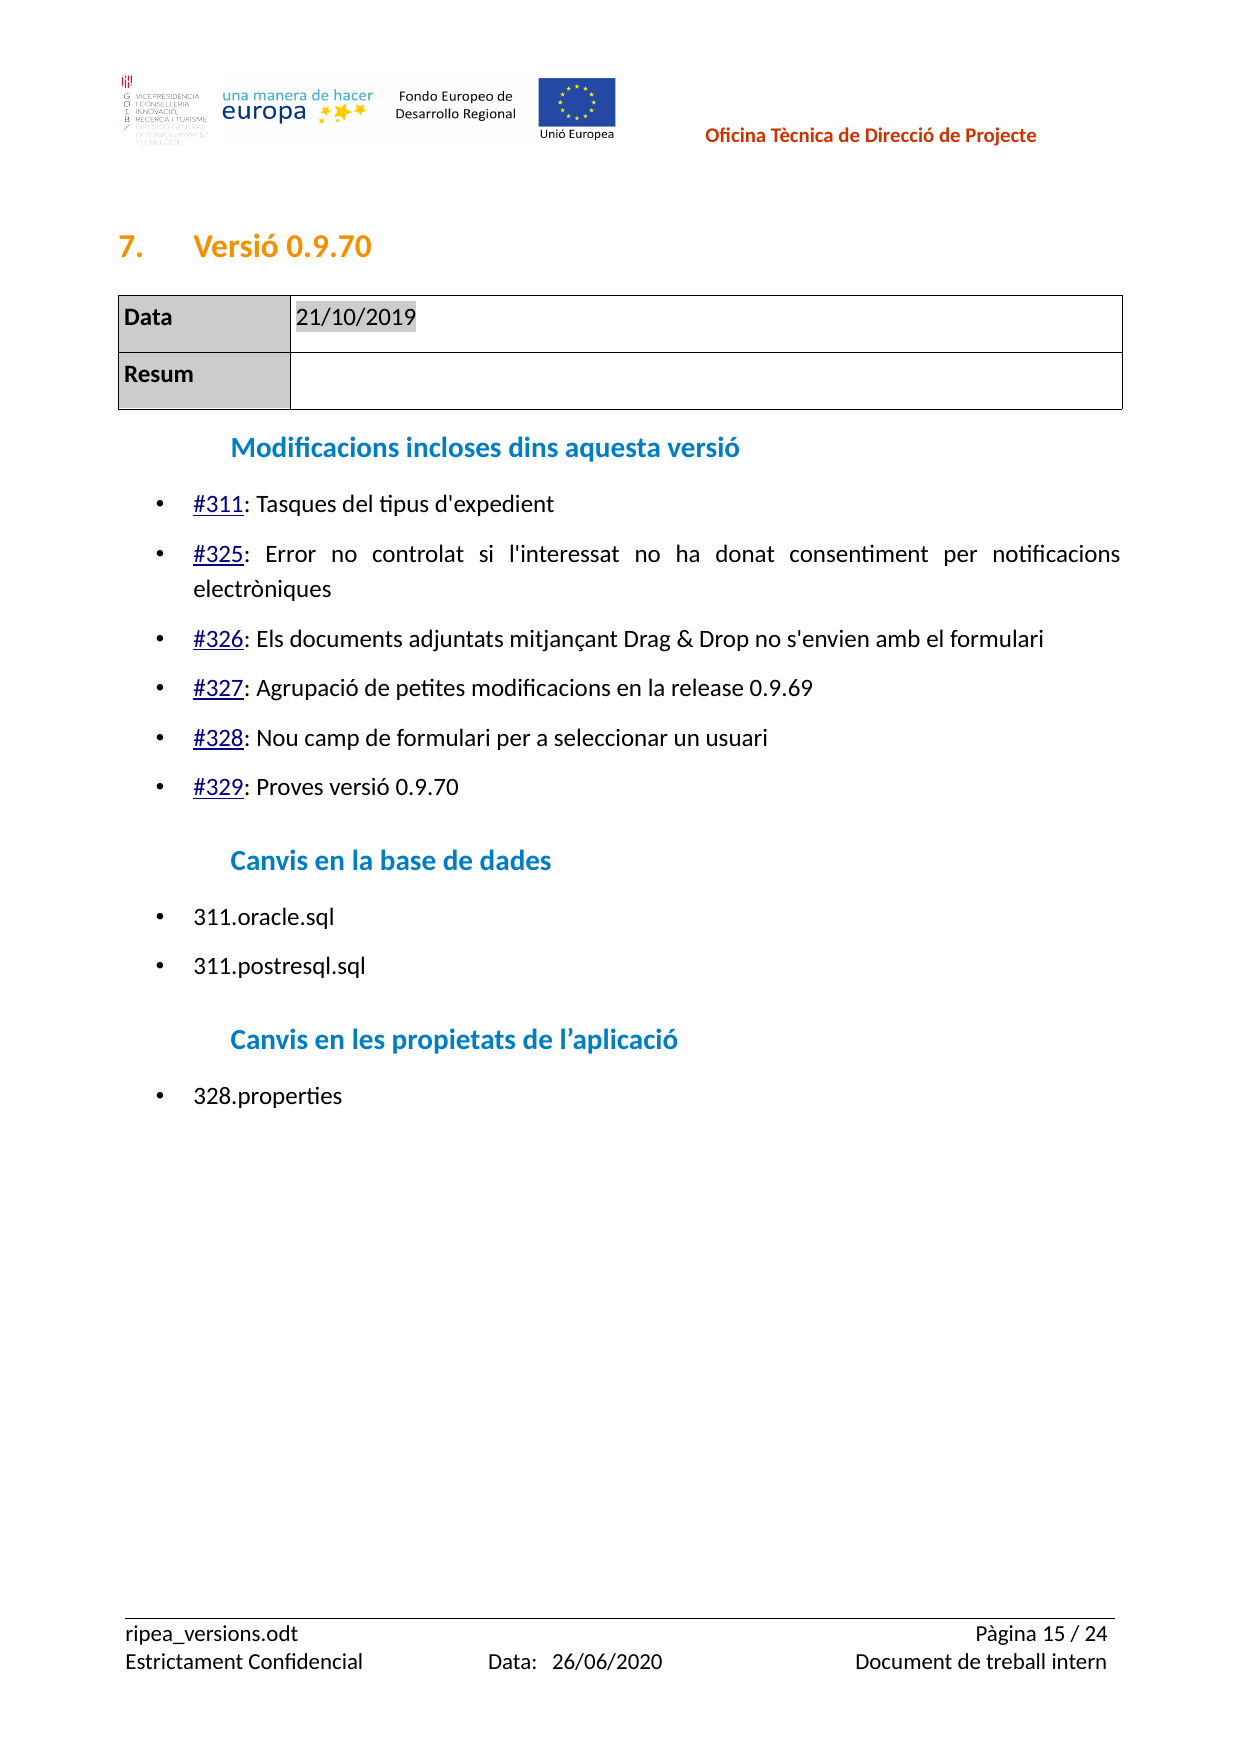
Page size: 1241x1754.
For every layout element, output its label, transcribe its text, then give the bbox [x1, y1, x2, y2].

picture [118, 73, 213, 147]
list #328: Nou camp de formulari per a seleccionar un usuari [156, 722, 1122, 752]
list #327: Agrupació de petites modificacions en la release 0.9.69 [156, 672, 1122, 703]
subtitle Modificacions incloses dins aquesta versió [153, 429, 1122, 465]
list 311.postresql.sql [156, 951, 1122, 981]
table_cell [291, 353, 1122, 408]
list #325: Error no controlat si l'interessat no ha donat consentiment per notificacions electròniques [156, 538, 1122, 604]
subtitle Versió 0.9.70 [118, 225, 1122, 266]
list #326: Els documents adjuntats mitjançant Drag & Drop no s'envien amb el formulari [156, 623, 1122, 653]
subtitle Canvis en les propietats de l’aplicació [153, 1021, 1122, 1056]
list 328.properties [156, 1080, 1122, 1111]
table_cell Resum [119, 353, 290, 408]
subtitle Canvis en la base de dades [153, 842, 1122, 877]
picture [219, 73, 621, 147]
list #329: Proves versió 0.9.70 [156, 771, 1122, 802]
table_header Data [119, 296, 290, 352]
table_header 21/10/2019 [291, 296, 1122, 352]
list #311: Tasques del tipus d'expedient [156, 488, 1122, 519]
list 311.oracle.sql [156, 901, 1122, 931]
